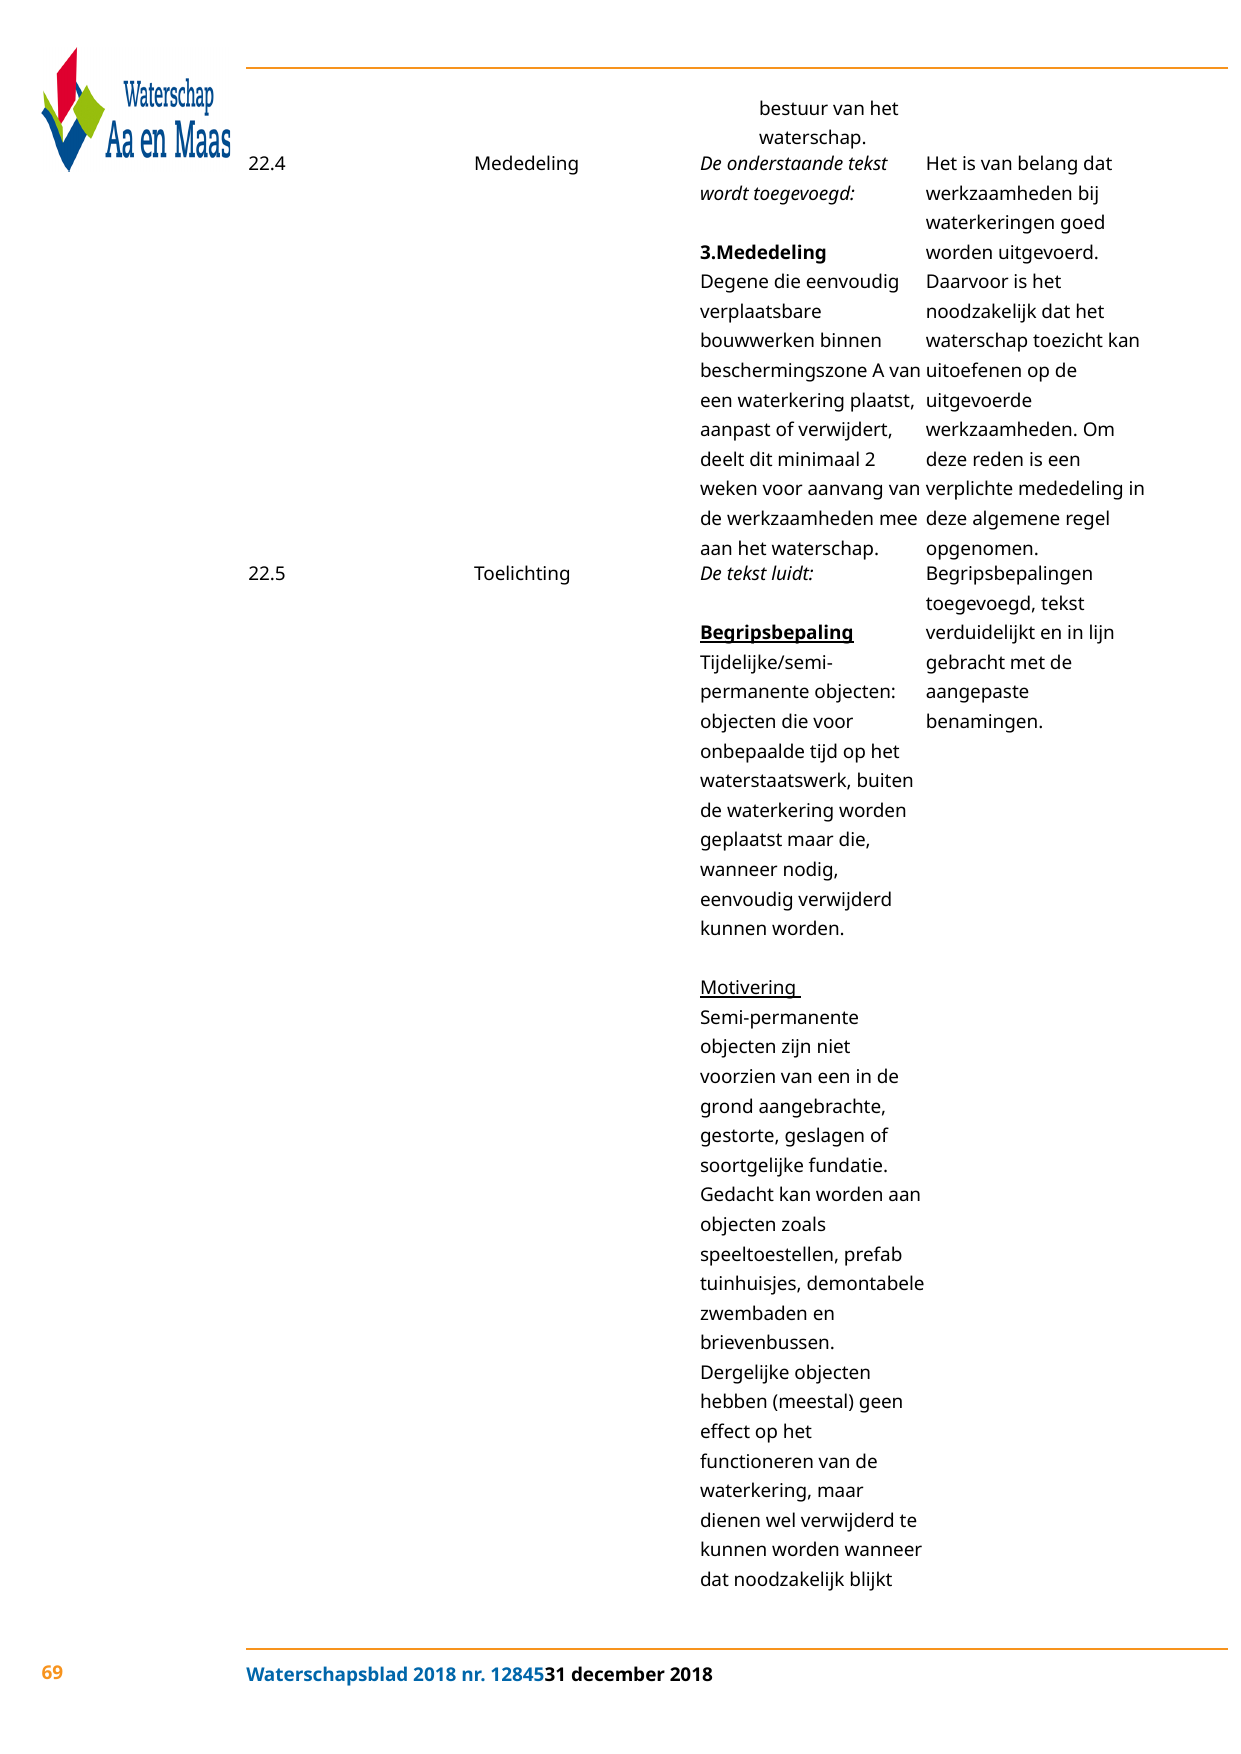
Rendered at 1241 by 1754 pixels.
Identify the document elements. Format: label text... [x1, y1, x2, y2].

table_cell Toelichting [474, 560, 700, 1592]
table_cell Mededeling [474, 150, 700, 560]
table_cell Het is van belang dat werkzaamheden bij waterkeringen goed worden uitgevoerd. Daarvoor is het noodzakelijk dat het waterschap toezicht kan uitoefenen op de uitgevoerde werkzaamheden. Om deze reden is een verplichte mededeling in deze algemene regel opgenomen. [926, 150, 1152, 560]
table_cell Begripsbepalingen toegevoegd, tekst verduidelijkt en in lijn gebracht met de aangepaste benamingen. [926, 560, 1152, 1592]
table_cell bestuur van het waterschap. [700, 95, 926, 150]
table_cell De onderstaande tekst wordt toegevoegd: 3.Mededeling Degene die eenvoudig verplaatsbare bouwwerken binnen beschermingszone A van een waterkering plaatst, aanpast of verwijdert, deelt dit minimaal 2 weken voor aanvang van de werkzaamheden mee aan het waterschap. [700, 150, 926, 560]
table_cell [926, 95, 1152, 150]
table_cell [474, 95, 700, 150]
picture [41, 47, 231, 172]
table_cell De tekst luidt: Begripsbepaling Tijdelijke/semi-permanente objecten: objecten die voor onbepaalde tijd op het waterstaatswerk, buiten de waterkering worden geplaatst maar die, wanneer nodig, eenvoudig verwijderd kunnen worden. Motivering Semi-permanente objecten zijn niet voorzien van een in de grond aangebrachte, gestorte, geslagen of soortgelijke fundatie. Gedacht kan worden aan objecten zoals speeltoestellen, prefab tuinhuisjes, demontabele zwembaden en brievenbussen. Dergelijke objecten hebben (meestal) geen effect op het functioneren van de waterkering, maar dienen wel verwijderd te kunnen worden wanneer dat noodzakelijk blijkt [700, 560, 926, 1592]
table_cell 22.5 [248, 560, 474, 1592]
table_cell [248, 95, 474, 150]
table_cell 22.4 [248, 150, 474, 560]
